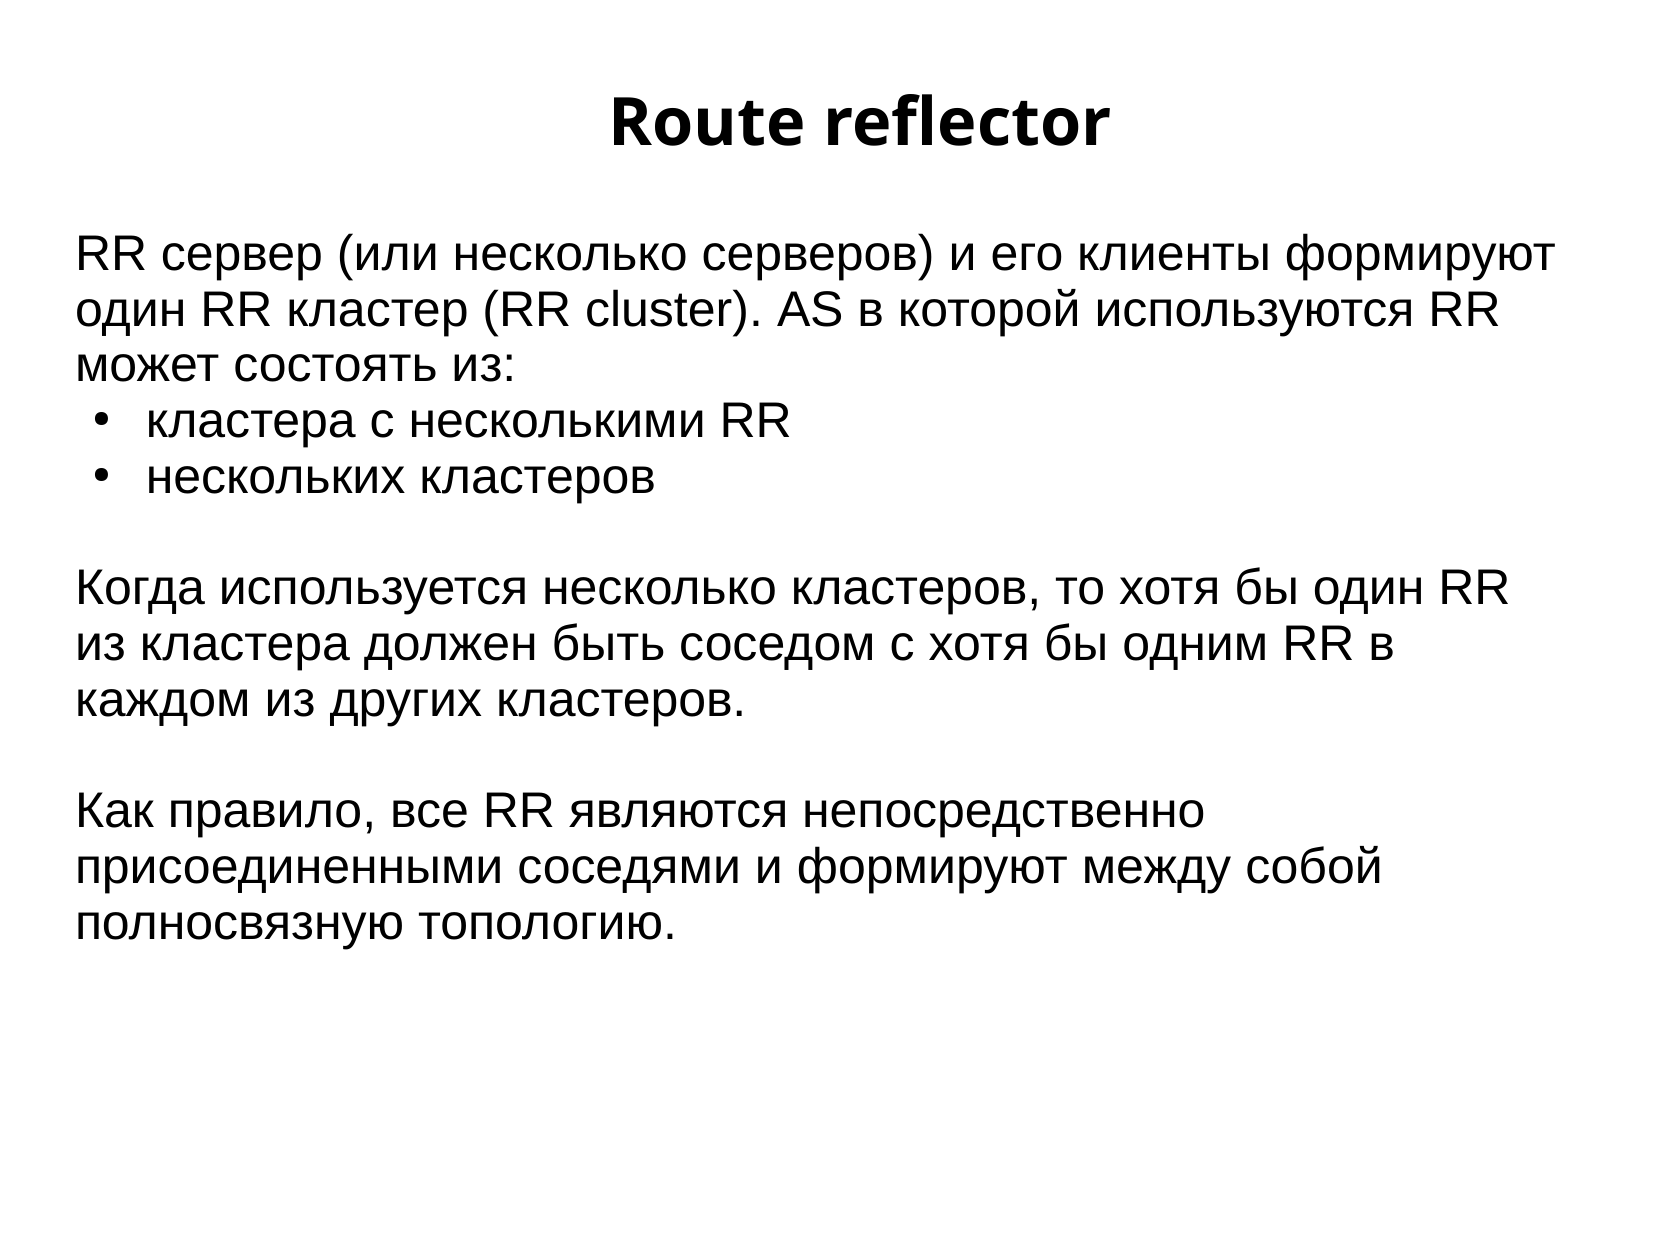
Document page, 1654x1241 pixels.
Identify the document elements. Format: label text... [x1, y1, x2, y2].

list RR сервер (или несколько серверов) и его клиенты формируют один RR кластер (RR cluster). AS в которой используются RR может состоять из: кластера с несколькими RR нескольких кластеров Когда используется несколько кластеров, то хотя бы один RR из кластера должен быть соседом с хотя бы одним RR в каждом из других кластеров. Как правило, все RR являются непосредственно присоединенными соседями и формируют между собой полносвязную топологию. [75, 225, 1576, 1153]
text_box Route reflector [123, 41, 1598, 166]
